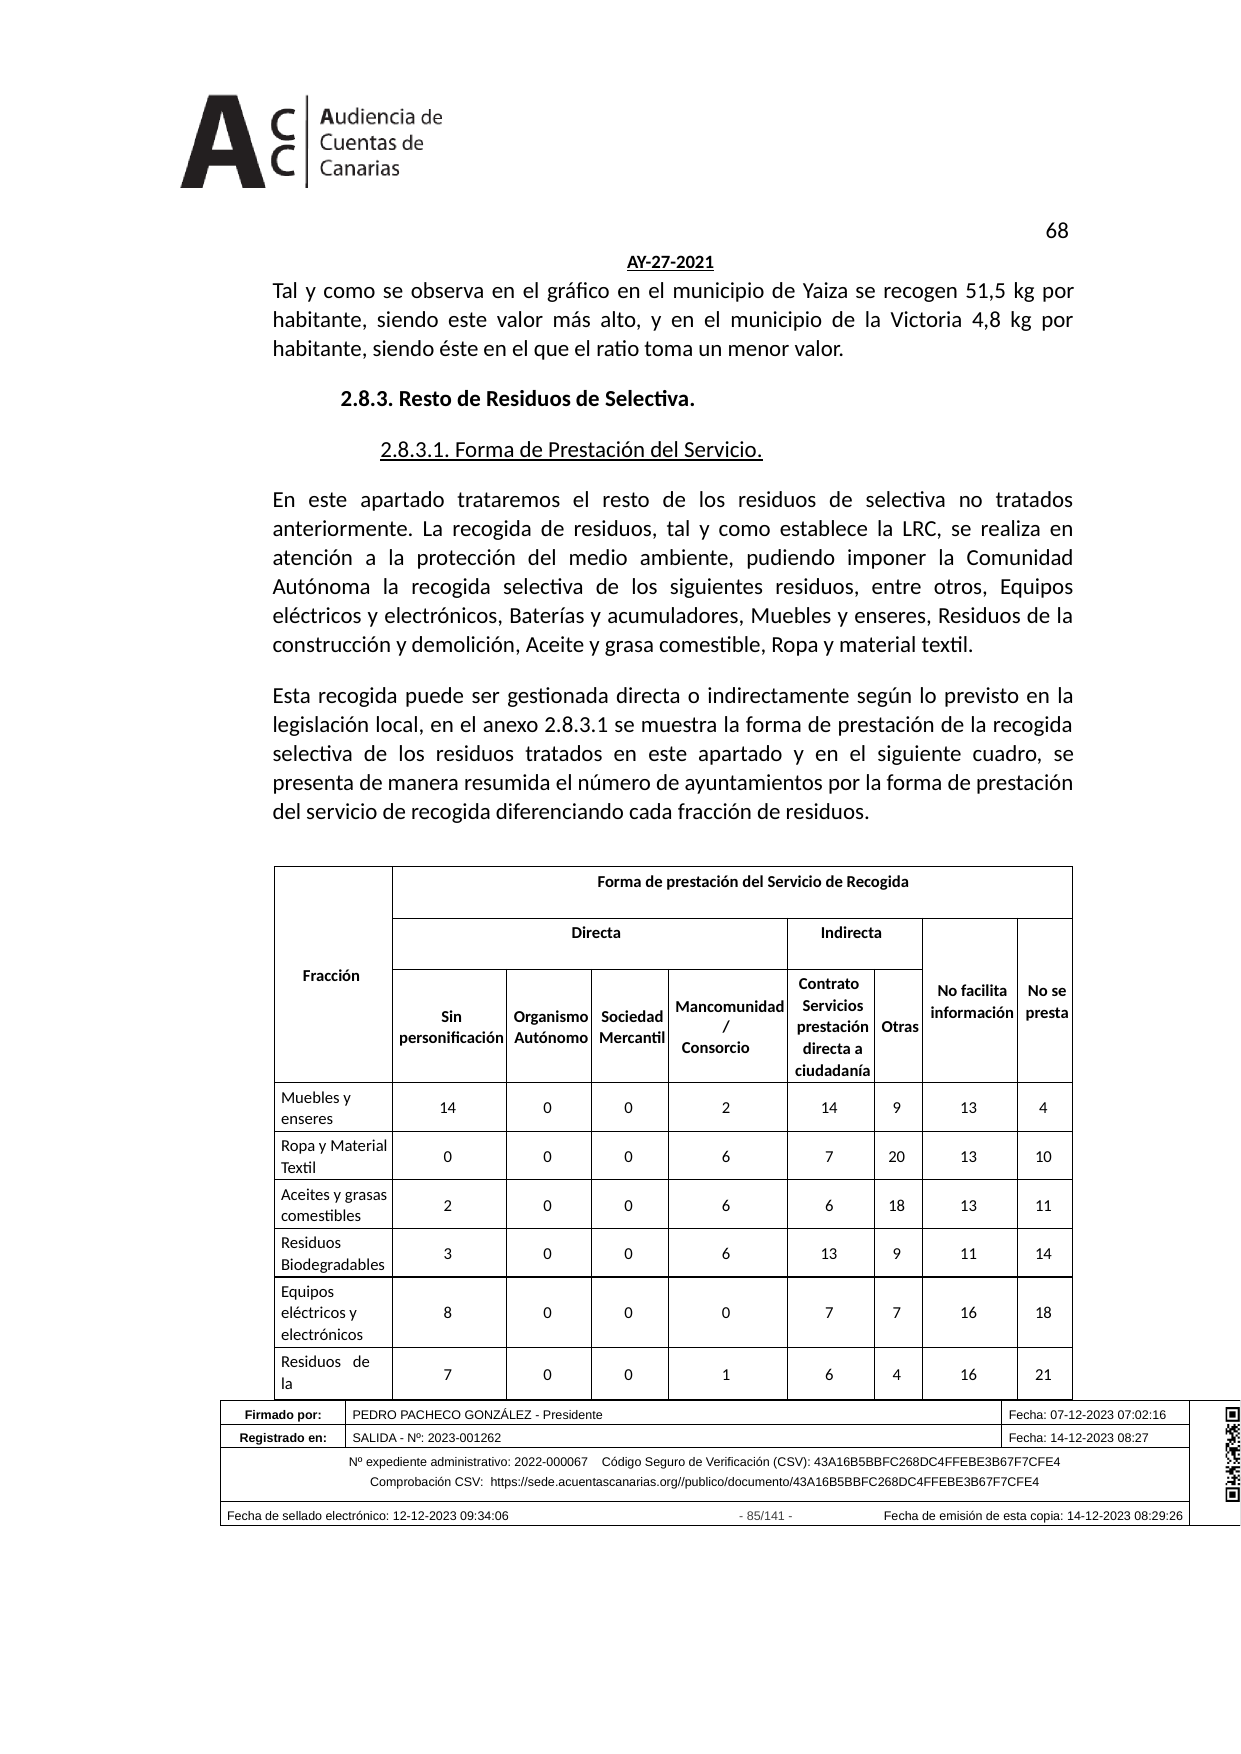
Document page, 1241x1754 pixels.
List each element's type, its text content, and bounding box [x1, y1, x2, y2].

table_cell 0 [507, 1229, 591, 1276]
table_cell 6 [669, 1180, 787, 1228]
table_cell 0 [592, 1132, 668, 1179]
table_cell Contrato Servicios prestación directa a ciudadanía [788, 970, 874, 1082]
table_cell Mancomunidad / Consorcio [669, 970, 787, 1082]
table_cell 0 [592, 1229, 668, 1276]
table_header [393, 867, 507, 917]
table_cell 2 [393, 1180, 506, 1228]
table_cell 16 [923, 1348, 1017, 1399]
table_cell 21 [1018, 1348, 1072, 1399]
table_cell 7 [788, 1132, 874, 1179]
table_cell Equipos eléctricos y electrónicos [275, 1278, 392, 1347]
table_cell 13 [923, 1083, 1017, 1131]
table_cell 14 [788, 1083, 874, 1131]
table_cell 6 [788, 1180, 874, 1228]
table_cell 7 [875, 1278, 922, 1347]
text En este apartado trataremos el resto de los residuos de selectiva no tratados anteriormente. La recogida de residuos, tal y como establece la LRC, se realiza en atención a la protección del medio ambiente, pudiendo imponer la Comunidad Autónoma la recogida selectiva de los siguientes residuos, entre otros, Equipos eléctricos y electrónicos, Baterías y acumuladores, Muebles y enseres, Residuos de la construcción y demolición, Aceite y grasa comestible, Ropa y material textil. [272, 485, 1074, 658]
text 2.8.3.1. Forma de Prestación del Servicio. [380, 435, 1096, 463]
table_cell 20 [875, 1132, 922, 1179]
table_cell 0 [507, 1278, 591, 1347]
table_cell Muebles y enseres [275, 1083, 392, 1131]
table_cell 0 [507, 1348, 591, 1399]
table_cell 18 [1018, 1278, 1072, 1347]
table_cell 16 [923, 1278, 1017, 1347]
table_cell 0 [507, 1132, 591, 1179]
table_cell Otras [875, 970, 922, 1082]
table_cell Residuos Biodegradables [275, 1229, 392, 1276]
table_cell 11 [923, 1229, 1017, 1276]
table_cell 0 [507, 1083, 591, 1131]
table_cell 4 [875, 1348, 922, 1399]
table_cell 6 [669, 1229, 787, 1276]
table_cell 18 [875, 1180, 922, 1228]
table_cell 13 [788, 1229, 874, 1276]
table_cell 0 [669, 1278, 787, 1347]
table_cell Organismo Autónomo [507, 970, 591, 1082]
table_cell Sin personificación [393, 970, 506, 1082]
table_cell Sociedad Mercantil [592, 970, 668, 1082]
table_cell 6 [788, 1348, 874, 1399]
table_cell Directa [507, 919, 787, 969]
table_cell 9 [875, 1083, 922, 1131]
table_cell 0 [592, 1180, 668, 1228]
table_cell 0 [507, 1180, 591, 1228]
table_cell No facilita información [923, 919, 1017, 1082]
table_header [1018, 867, 1072, 917]
table_cell No se presta [1018, 919, 1072, 1082]
subtitle AY-27-2021 [627, 247, 1096, 274]
table_cell 0 [592, 1348, 668, 1399]
table_cell 8 [393, 1278, 506, 1347]
table_cell 4 [1018, 1083, 1072, 1131]
table_cell 14 [393, 1083, 506, 1131]
table_cell 14 [1018, 1229, 1072, 1276]
table_cell Ropa y Material Textil [275, 1132, 392, 1179]
table_cell 13 [923, 1132, 1017, 1179]
table_cell 11 [1018, 1180, 1072, 1228]
table_cell 0 [592, 1083, 668, 1131]
table_cell 0 [592, 1278, 668, 1347]
text Tal y como se observa en el gráfico en el municipio de Yaiza se recogen 51,5 kg por habitante, siendo este valor más alto, y en el municipio de la Victoria 4,8 kg por habitante, siendo éste en el que el ratio toma un menor valor. [272, 276, 1074, 362]
table_cell 10 [1018, 1132, 1072, 1179]
table_cell [393, 919, 507, 969]
table_cell Aceites y grasas comestibles [275, 1180, 392, 1228]
table_cell 7 [393, 1348, 506, 1399]
table_cell 2 [669, 1083, 787, 1131]
table_cell 1 [669, 1348, 787, 1399]
text 2.8.3. Resto de Residuos de Selectiva. [340, 384, 1096, 412]
table_cell Residuos de la [275, 1348, 392, 1399]
table_header [923, 867, 1018, 917]
table_cell Indirecta [788, 919, 922, 969]
table_cell 13 [923, 1180, 1017, 1228]
table_cell 9 [875, 1229, 922, 1276]
table_header Forma de prestación del Servicio de Recogida [507, 867, 923, 917]
text Esta recogida puede ser gestionada directa o indirectamente según lo previsto en la legislación local, en el anexo 2.8.3.1 se muestra la forma de prestación de la recogida selectiva de los residuos tratados en este apartado y en el siguiente cuadro, se presenta de manera resumida el número de ayuntamientos por la forma de prestación del servicio de recogida diferenciando cada fracción de residuos. [272, 681, 1074, 825]
table_cell 6 [669, 1132, 787, 1179]
text 68 [221, 216, 1074, 244]
table_cell 3 [393, 1229, 506, 1276]
table_cell 0 [393, 1132, 506, 1179]
table_cell 7 [788, 1278, 874, 1347]
table_header Fracción [275, 867, 392, 1082]
